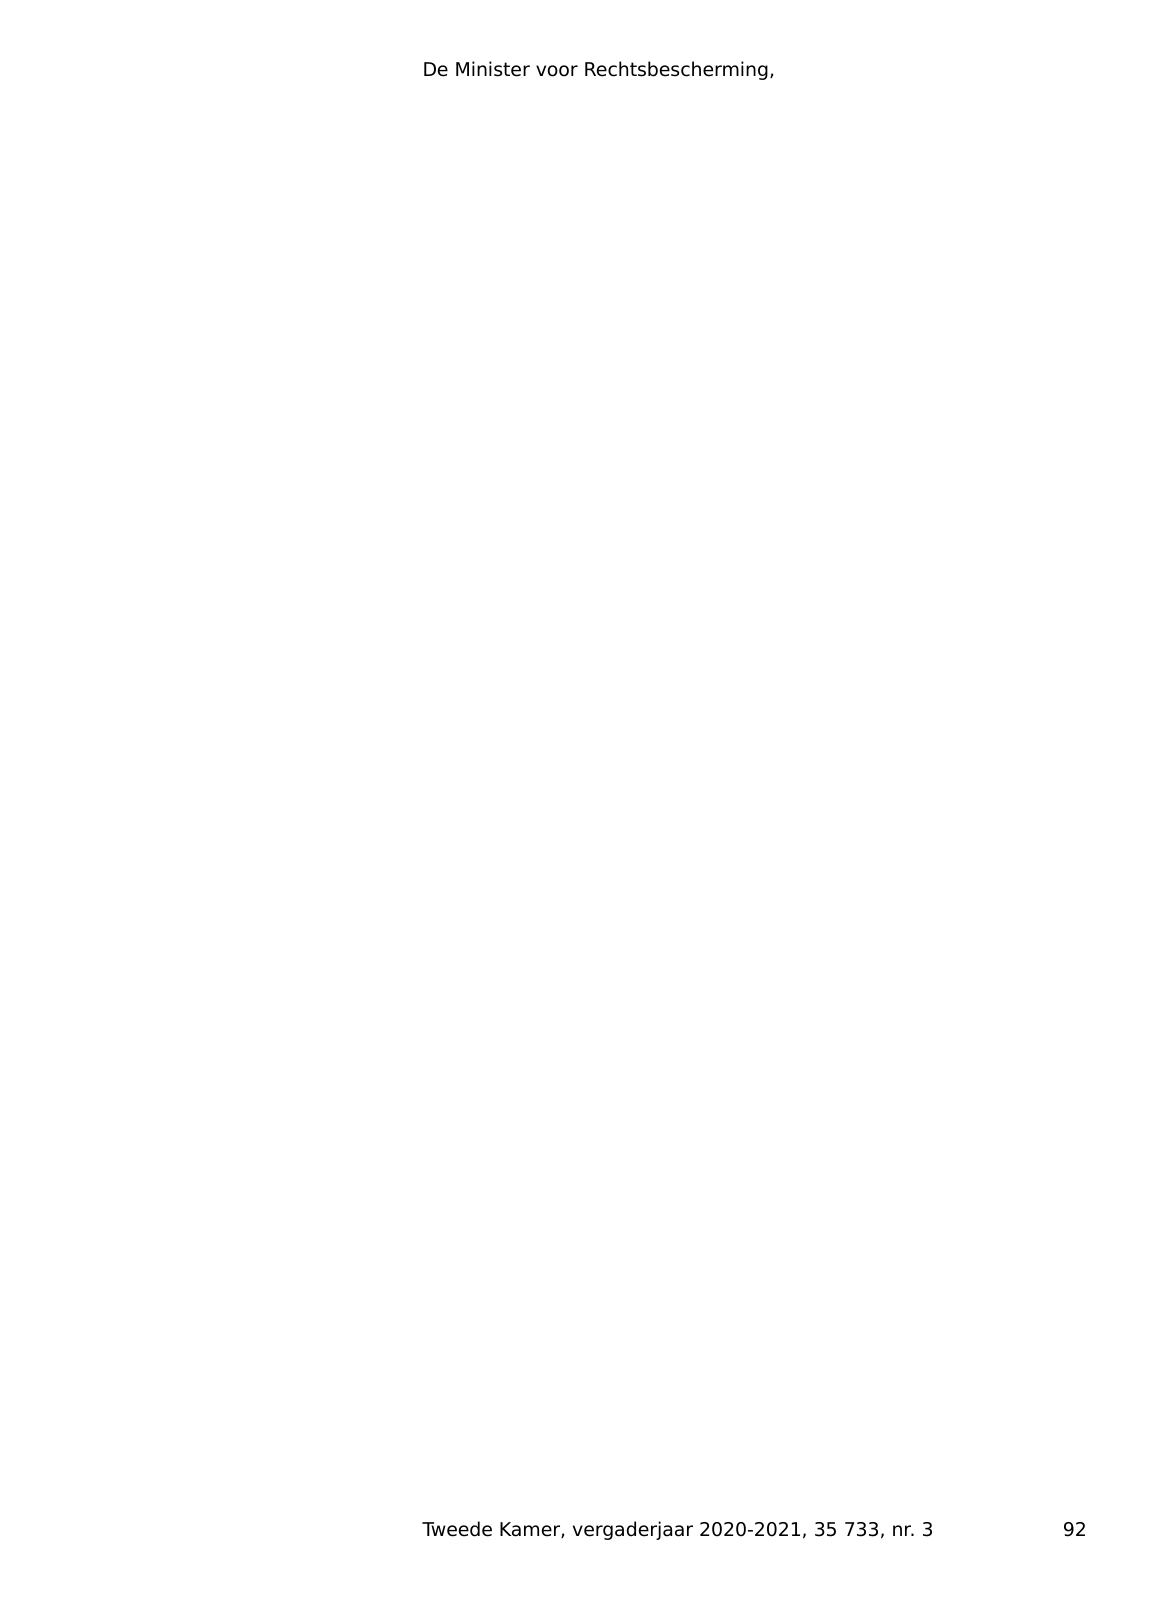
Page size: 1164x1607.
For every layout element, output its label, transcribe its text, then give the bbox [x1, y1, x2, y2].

text De Minister voor Rechtsbescherming, [422, 59, 1087, 81]
